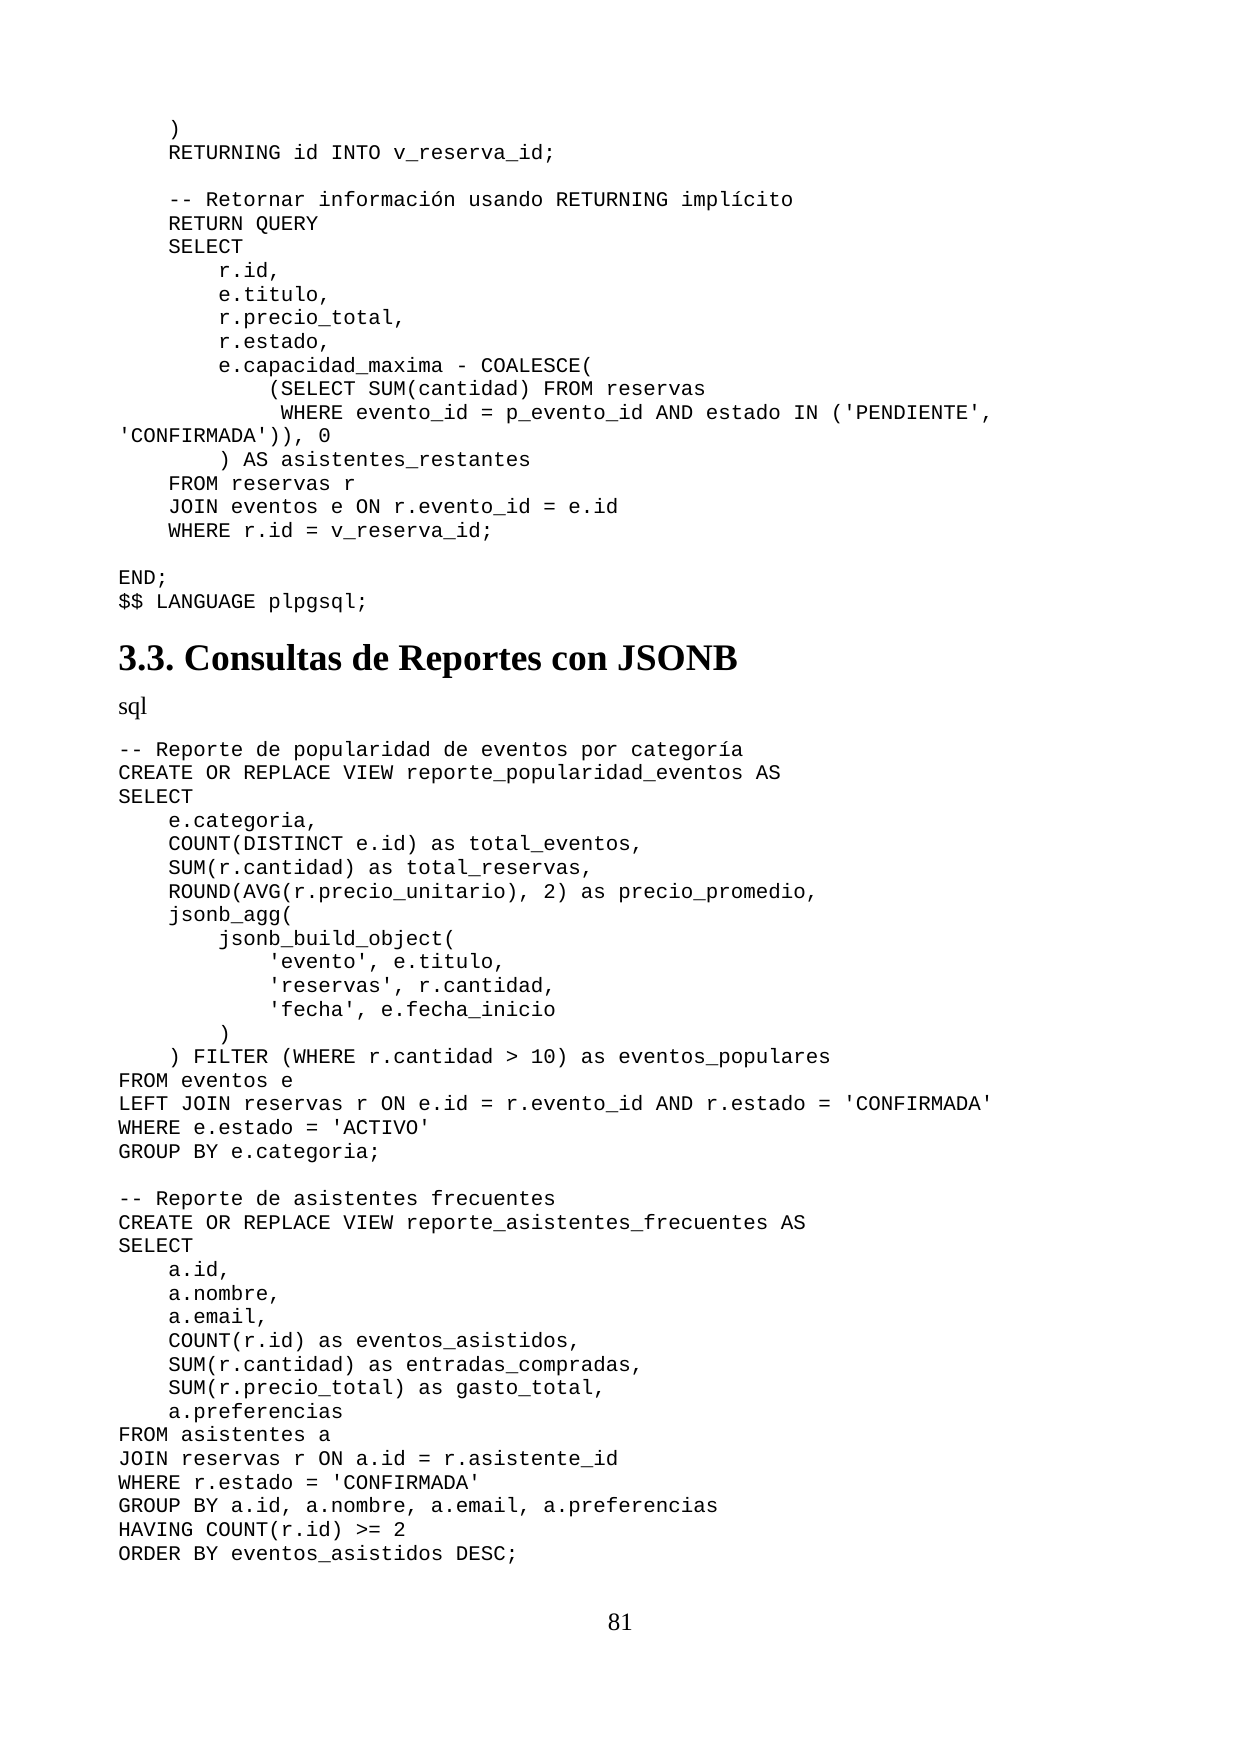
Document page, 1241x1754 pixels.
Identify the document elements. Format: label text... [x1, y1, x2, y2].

text e.categoria, [118, 810, 1122, 833]
text WHERE evento_id = p_evento_id AND estado IN ('PENDIENTE', 'CONFIRMADA')), 0 [118, 402, 1122, 449]
text ORDER BY eventos_asistidos DESC; [118, 1543, 1122, 1566]
text WHERE r.id = v_reserva_id; [118, 520, 1122, 544]
text a.nombre, [118, 1283, 1122, 1306]
text SELECT [118, 786, 1122, 810]
text (SELECT SUM(cantidad) FROM reservas [118, 378, 1122, 402]
text COUNT(r.id) as eventos_asistidos, [118, 1330, 1122, 1353]
text 'evento', e.titulo, [118, 952, 1122, 975]
text r.estado, [118, 331, 1122, 354]
text GROUP BY e.categoria; [118, 1141, 1122, 1164]
text 'reservas', r.cantidad, [118, 975, 1122, 999]
text a.email, [118, 1306, 1122, 1330]
text CREATE OR REPLACE VIEW reporte_popularidad_eventos AS [118, 762, 1122, 786]
text RETURNING id INTO v_reserva_id; [118, 142, 1122, 165]
text r.precio_total, [118, 307, 1122, 331]
text ) AS asistentes_restantes [118, 449, 1122, 473]
text ) [118, 118, 1122, 142]
text -- Reporte de asistentes frecuentes [118, 1188, 1122, 1212]
text r.id, [118, 260, 1122, 284]
text a.id, [118, 1259, 1122, 1283]
text -- Retornar información usando RETURNING implícito [118, 189, 1122, 213]
text HAVING COUNT(r.id) >= 2 [118, 1519, 1122, 1543]
text FROM asistentes a [118, 1424, 1122, 1448]
text 'fecha', e.fecha_inicio [118, 999, 1122, 1022]
text JOIN reservas r ON a.id = r.asistente_id [118, 1448, 1122, 1472]
text FROM eventos e [118, 1070, 1122, 1093]
text -- Reporte de popularidad de eventos por categoría [118, 739, 1122, 762]
text SELECT [118, 1235, 1122, 1259]
subtitle 3.3. Consultas de Reportes con JSONB [118, 636, 1122, 679]
text JOIN eventos e ON r.evento_id = e.id [118, 496, 1122, 520]
text COUNT(DISTINCT e.id) as total_eventos, [118, 833, 1122, 857]
text ) [118, 1022, 1122, 1046]
text SUM(r.precio_total) as gasto_total, [118, 1377, 1122, 1401]
text jsonb_agg( [118, 904, 1122, 928]
text e.capacidad_maxima - COALESCE( [118, 354, 1122, 378]
text ) FILTER (WHERE r.cantidad > 10) as eventos_populares [118, 1046, 1122, 1070]
text jsonb_build_object( [118, 928, 1122, 952]
text GROUP BY a.id, a.nombre, a.email, a.preferencias [118, 1495, 1122, 1519]
text LEFT JOIN reservas r ON e.id = r.evento_id AND r.estado = 'CONFIRMADA' [118, 1093, 1122, 1117]
text WHERE e.estado = 'ACTIVO' [118, 1117, 1122, 1141]
text ROUND(AVG(r.precio_unitario), 2) as precio_promedio, [118, 881, 1122, 904]
text sql [118, 691, 1122, 720]
text SELECT [118, 236, 1122, 260]
text RETURN QUERY [118, 213, 1122, 236]
text e.titulo, [118, 284, 1122, 307]
text FROM reservas r [118, 473, 1122, 496]
text CREATE OR REPLACE VIEW reporte_asistentes_frecuentes AS [118, 1212, 1122, 1235]
text $$ LANGUAGE plpgsql; [118, 591, 1122, 615]
text SUM(r.cantidad) as entradas_compradas, [118, 1353, 1122, 1377]
text SUM(r.cantidad) as total_reservas, [118, 857, 1122, 881]
text END; [118, 567, 1122, 591]
text a.preferencias [118, 1401, 1122, 1424]
text WHERE r.estado = 'CONFIRMADA' [118, 1472, 1122, 1495]
